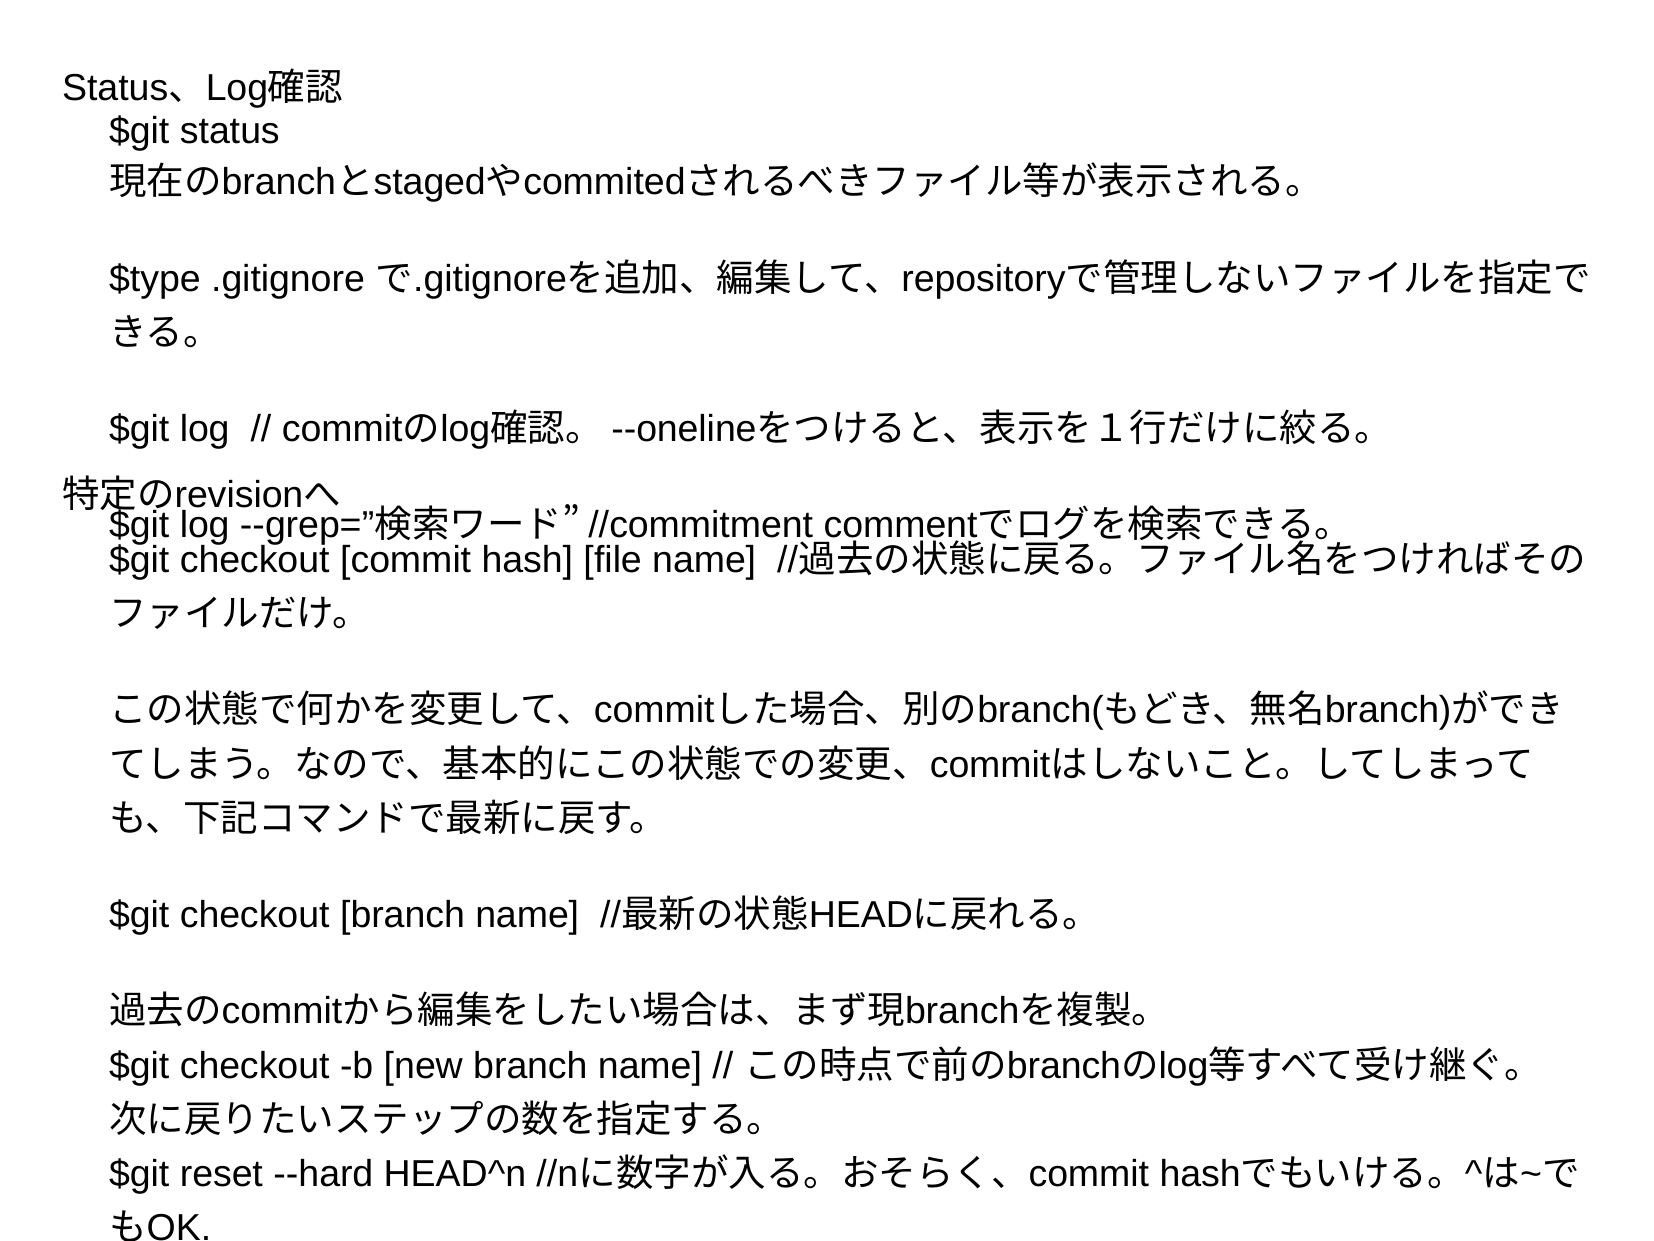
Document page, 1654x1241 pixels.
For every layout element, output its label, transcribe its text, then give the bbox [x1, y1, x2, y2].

text_box 特定のrevisionへ [47, 456, 354, 514]
text_box $git status 現在のbranchとstagedやcommitedされるべきファイル等が表示される。 $type .gitignore で.gitignoreを追加、編集して、repositoryで管理しないファイルを指定できる。 $git log // commitのlog確認。 --onelineをつけると、表示を１行だけに絞る。 $git log --grep=”検索ワード” //commitment commentでログを検索できる。 [94, 101, 1607, 473]
text_box $git checkout [commit hash] [file name] //過去の状態に戻る。ファイル名をつければそのファイルだけ。 この状態で何かを変更して、commitした場合、別のbranch(もどき、無名branch)ができてしまう。なので、基本的にこの状態での変更、commitはしないこと。してしまっても、下記コマンドで最新に戻す。 $git checkout [branch name] //最新の状態HEADに戻れる。 過去のcommitから編集をしたい場合は、まず現branchを複製。 $git checkout -b [new branch name] // この時点で前のbranchのlog等すべて受け継ぐ。 次に戻りたいステップの数を指定する。 $git reset --hard HEAD^n //nに数字が入る。おそらく、commit hashでもいける。^は~でもOK. これでnew branchはn step前のcommitが最新となった。 現branchのcommitから直接のnew branchを陽に作成する方法もある。 $git checkout [commit hash] -b [new branch name] [94, 521, 1607, 1241]
text_box Status、Log確認 [47, 49, 340, 107]
